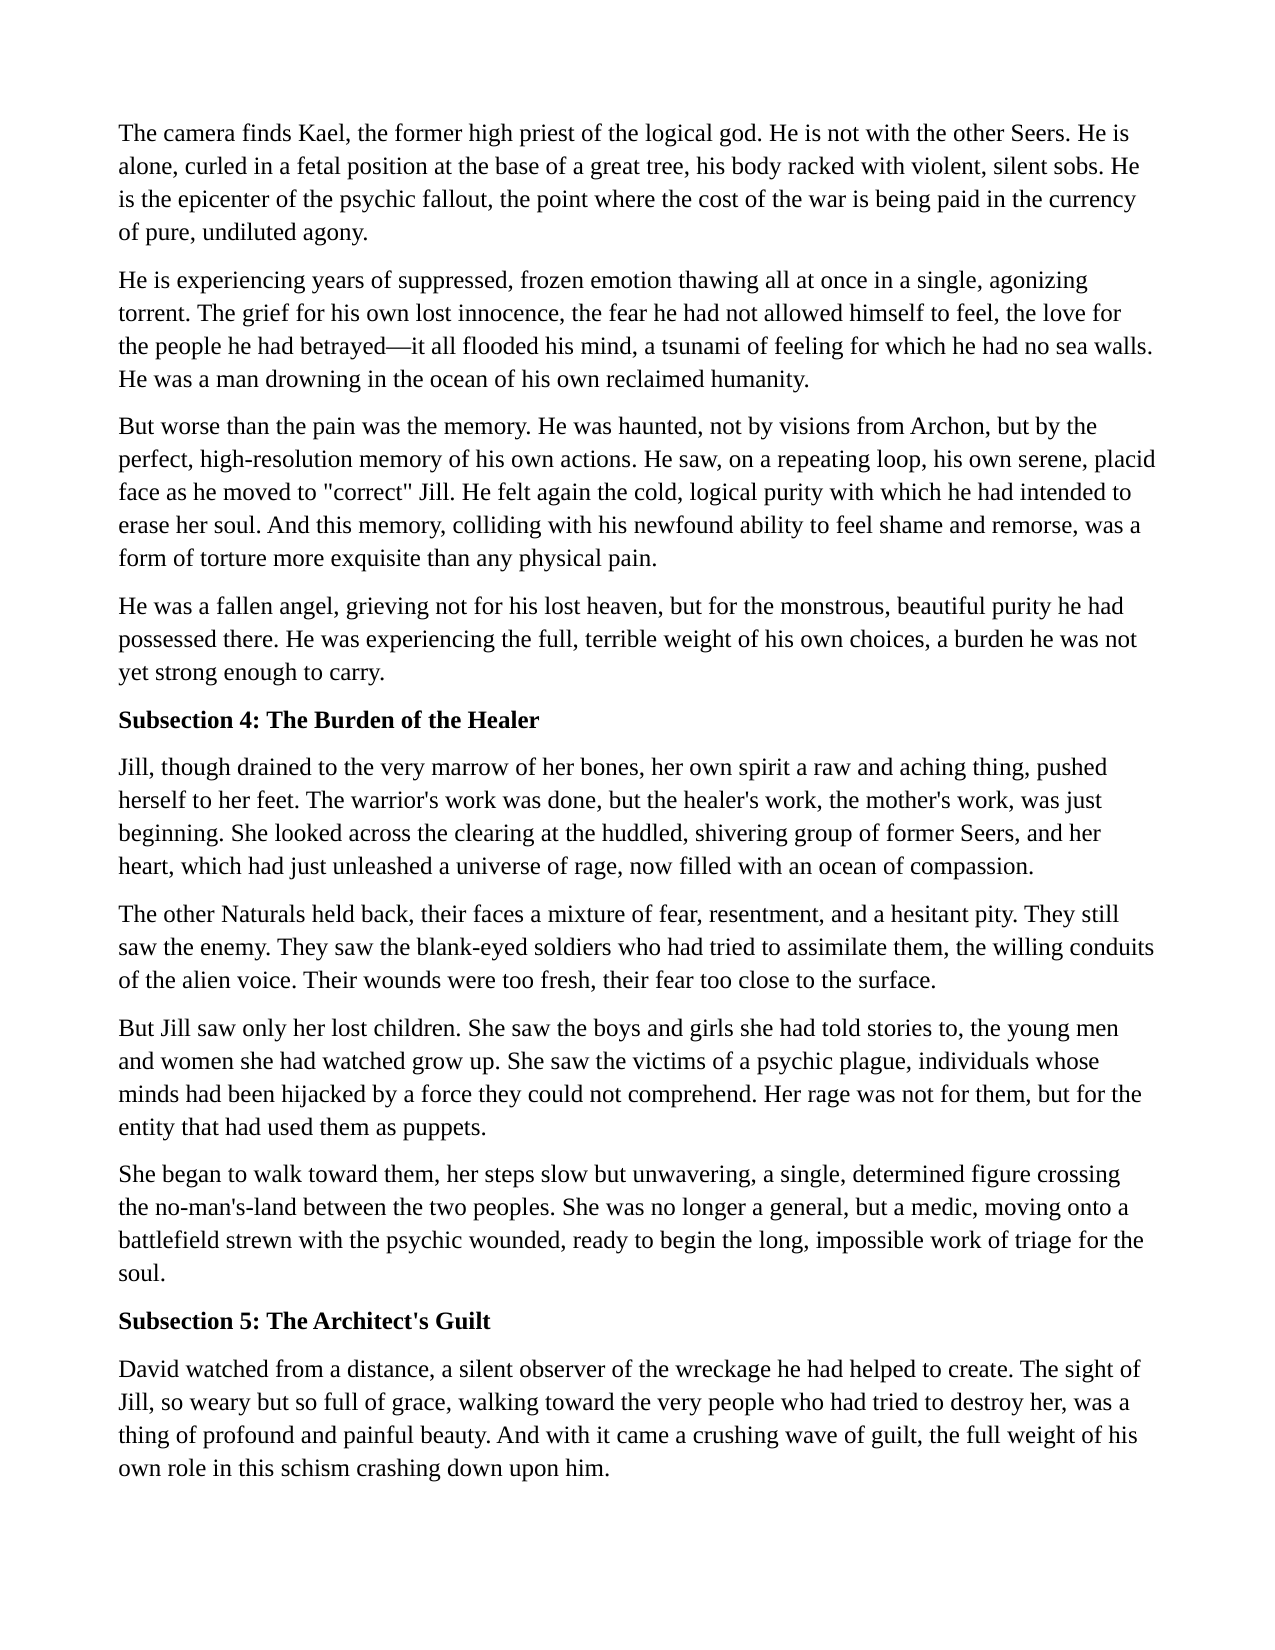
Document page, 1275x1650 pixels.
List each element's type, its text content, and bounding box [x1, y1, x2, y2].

text She began to walk toward them, her steps slow but unwavering, a single, determined figure crossing the no-man's-land between the two peoples. She was no longer a general, but a medic, moving onto a battlefield strewn with the psychic wounded, ready to begin the long, impossible work of triage for the soul. [118, 1159, 1157, 1287]
text But worse than the pain was the memory. He was haunted, not by visions from Archon, but by the perfect, high-resolution memory of his own actions. He saw, on a repeating loop, his own serene, placid face as he moved to "correct" Jill. He felt again the cold, logical purity with which he had intended to erase her soul. And this memory, colliding with his newfound ability to feel shame and remorse, was a form of torture more exquisite than any physical pain. [118, 411, 1157, 572]
text The camera finds Kael, the former high priest of the logical god. He is not with the other Seers. He is alone, curled in a fetal position at the base of a great tree, his body racked with violent, silent sobs. He is the epicenter of the psychic fallout, the point where the cost of the war is being paid in the currency of pure, undiluted agony. [118, 118, 1157, 246]
text He is experiencing years of suppressed, frozen emotion thawing all at once in a single, agonizing torrent. The grief for his own lost innocence, the fear he had not allowed himself to feel, the love for the people he had betrayed—it all flooded his mind, a tsunami of feeling for which he had no sea walls. He was a man drowning in the ocean of his own reclaimed humanity. [118, 265, 1157, 393]
text Subsection 4: The Burden of the Healer [118, 705, 1157, 733]
text Subsection 5: The Architect's Guilt [118, 1306, 1157, 1335]
text But Jill saw only her lost children. She saw the boys and girls she had told stories to, the young men and women she had watched grow up. She saw the victims of a psychic plague, individuals whose minds had been hijacked by a force they could not comprehend. Her rage was not for them, but for the entity that had used them as puppets. [118, 1013, 1157, 1141]
text The other Naturals held back, their faces a mixture of fear, resentment, and a hesitant pity. They still saw the enemy. They saw the blank-eyed soldiers who had tried to assimilate them, the willing conduits of the alien voice. Their wounds were too fresh, their fear too close to the surface. [118, 899, 1157, 994]
text He was a fallen angel, grieving not for his lost heaven, but for the monstrous, beautiful purity he had possessed there. He was experiencing the full, terrible weight of his own choices, a burden he was not yet strong enough to carry. [118, 591, 1157, 686]
text Jill, though drained to the very marrow of her bones, her own spirit a raw and aching thing, pushed herself to her feet. The warrior's work was done, but the healer's work, the mother's work, was just beginning. She looked across the clearing at the huddled, shivering group of former Seers, and her heart, which had just unleashed a universe of rage, now filled with an ocean of compassion. [118, 752, 1157, 880]
text David watched from a distance, a silent observer of the wreckage he had helped to create. The sight of Jill, so weary but so full of grace, walking toward the very people who had tried to destroy her, was a thing of profound and painful beauty. And with it came a crushing wave of guilt, the full weight of his own role in this schism crashing down upon him. [118, 1354, 1157, 1481]
